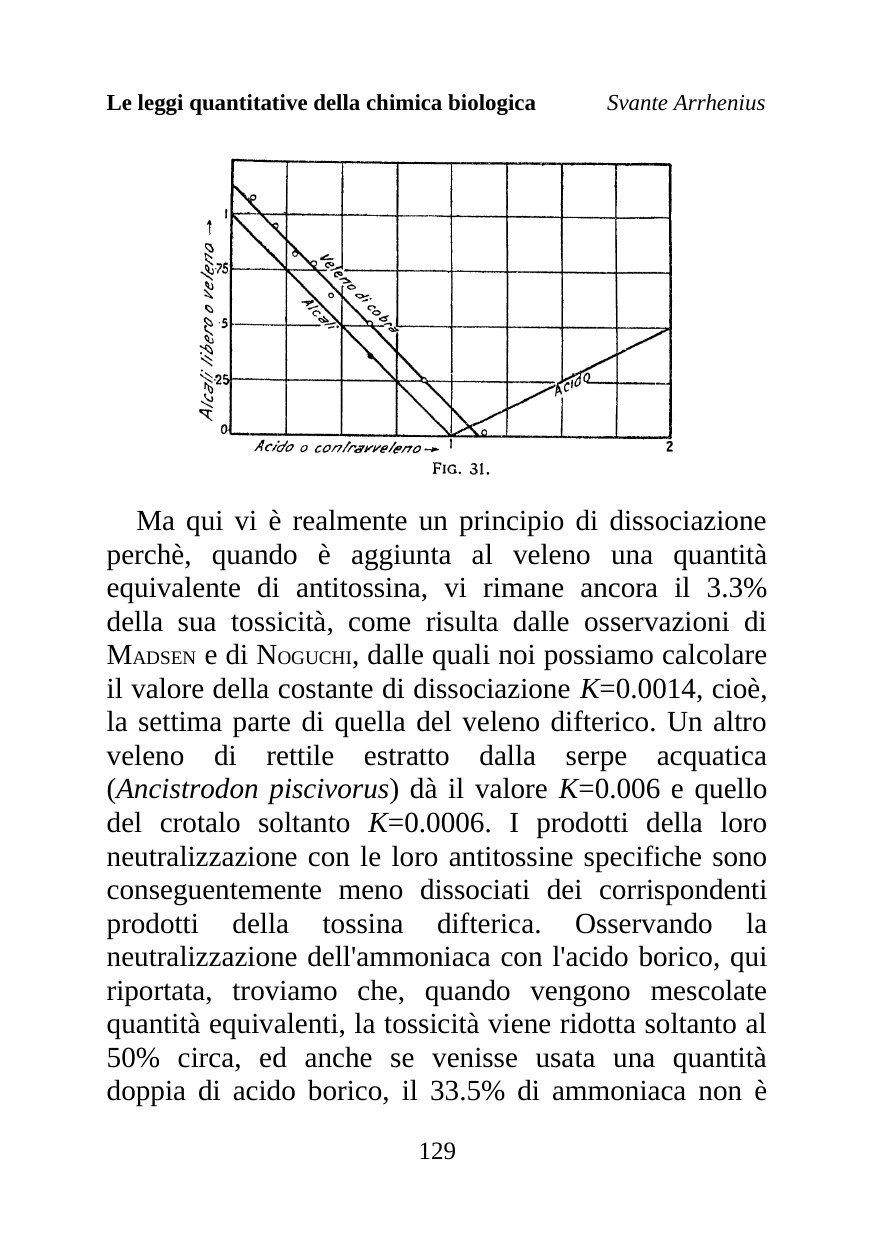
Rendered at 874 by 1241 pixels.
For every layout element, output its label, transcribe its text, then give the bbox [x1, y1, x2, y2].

picture [193, 152, 681, 482]
text Ma qui vi è realmente un principio di dissociazione perchè, quando è aggiunta al veleno una quantità equivalente di antitossina, vi rimane ancora il 3.3% della sua tossicità, come risulta dalle osservazioni di Madsen e di Noguchi, dalle quali noi possiamo calcolare il valore della costante di dissociazione K=0.0014, cioè, la settima parte di quella del veleno difterico. Un altro veleno di rettile estratto dalla serpe acquatica (Ancistrodon piscivorus) dà il valore K=0.006 e quello del crotalo soltanto K=0.0006. I prodotti della loro neutralizzazione con le loro antitossine specifiche sono conseguentemente meno dissociati dei corrispondenti prodotti della tossina difterica. Osservando la neutralizzazione dell'ammoniaca con l'acido borico, qui riportata, troviamo che, quando vengono mescolate quantità equivalenti, la tossicità viene ridotta soltanto al 50% circa, ed anche se venisse usata una quantità doppia di acido borico, il 33.5% di ammoniaca non è [106, 503, 768, 1107]
